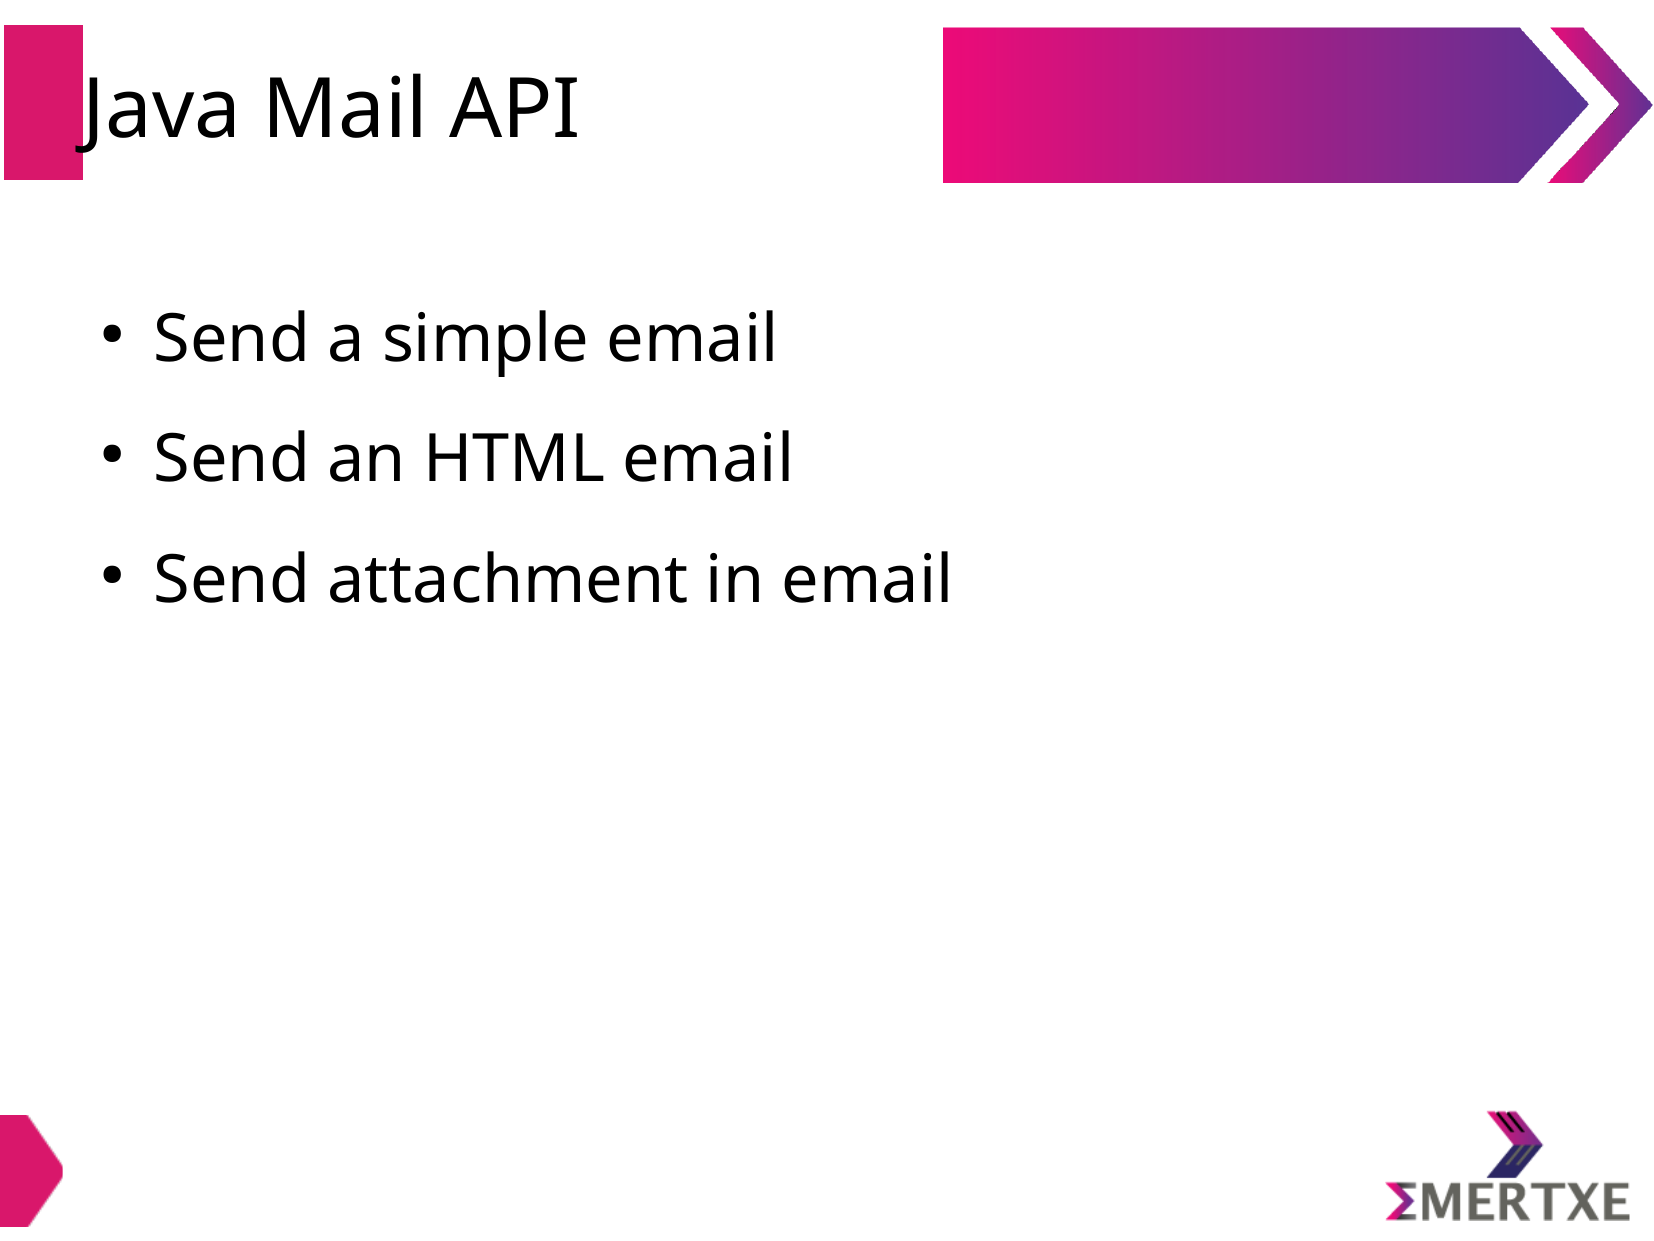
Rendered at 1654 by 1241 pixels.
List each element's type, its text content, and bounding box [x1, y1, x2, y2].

picture [1571, 27, 1653, 183]
list Send a simple email Send an HTML email Send attachment in email [82, 290, 1571, 1010]
picture [1385, 1107, 1631, 1221]
title Java Mail API [82, 2, 1571, 210]
